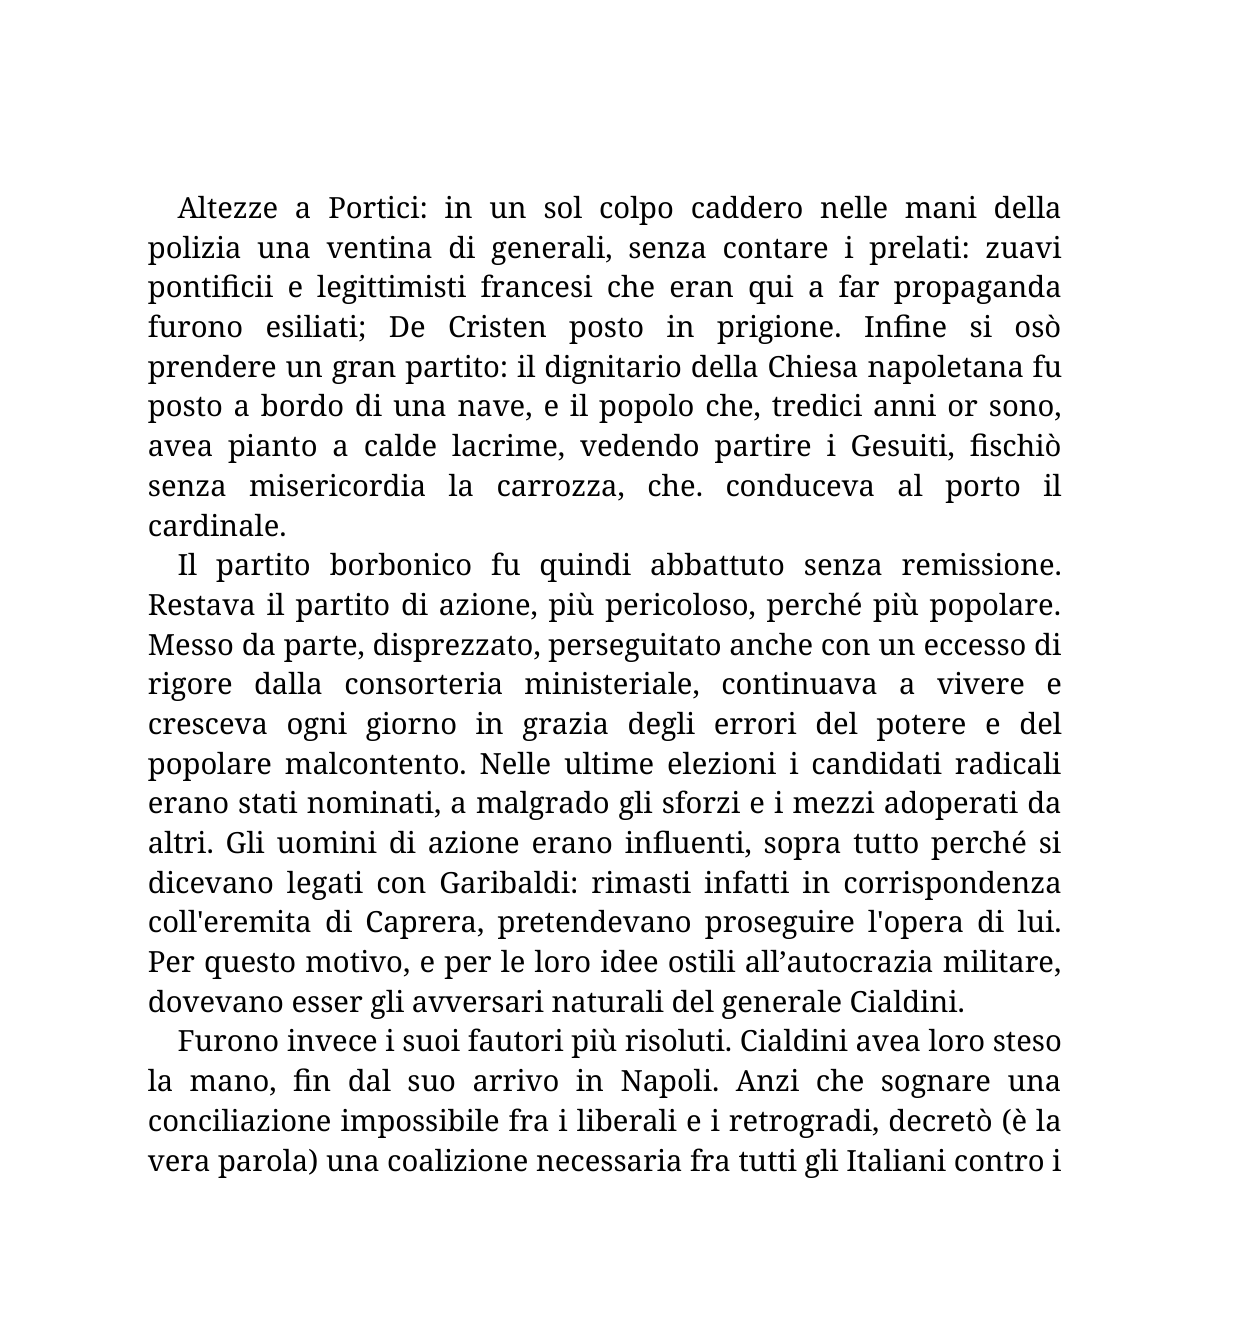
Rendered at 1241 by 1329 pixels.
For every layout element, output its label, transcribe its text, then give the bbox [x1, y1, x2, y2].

text Altezze a Portici: in un sol colpo caddero nelle mani della polizia una ventina di generali, senza contare i prelati: zuavi pontificii e legittimisti francesi che eran qui a far propaganda furono esiliati; De Cristen posto in prigione. Infine si osò prendere un gran partito: il dignitario della Chiesa napoletana fu posto a bordo di una nave, e il popolo che, tredici anni or sono, avea pianto a calde lacrime, vedendo partire i Gesuiti, fischiò senza misericordia la carrozza, che. conduceva al porto il cardinale. [148, 187, 1063, 544]
text Furono invece i suoi fautori più risoluti. Cialdini avea loro steso la mano, fin dal suo arrivo in Napoli. Anzi che sognare una conciliazione impossibile fra i liberali e i retrogradi, decretò (è la vera parola) una coalizione necessaria fra tutti gli Italiani contro i [148, 1021, 1063, 1179]
text Il partito borbonico fu quindi abbattuto senza remissione. Restava il partito di azione, più pericoloso, perché più popolare. Messo da parte, disprezzato, perseguitato anche con un eccesso di rigore dalla consorteria ministeriale, continuava a vivere e cresceva ogni giorno in grazia degli errori del potere e del popolare malcontento. Nelle ultime elezioni i candidati radicali erano stati nominati, a malgrado gli sforzi e i mezzi adoperati da altri. Gli uomini di azione erano influenti, sopra tutto perché si dicevano legati con Garibaldi: rimasti infatti in corrispondenza coll'eremita di Caprera, pretendevano proseguire l'opera di lui. Per questo motivo, e per le loro idee ostili all’autocrazia militare, dovevano esser gli avversari naturali del generale Cialdini. [148, 544, 1063, 1021]
